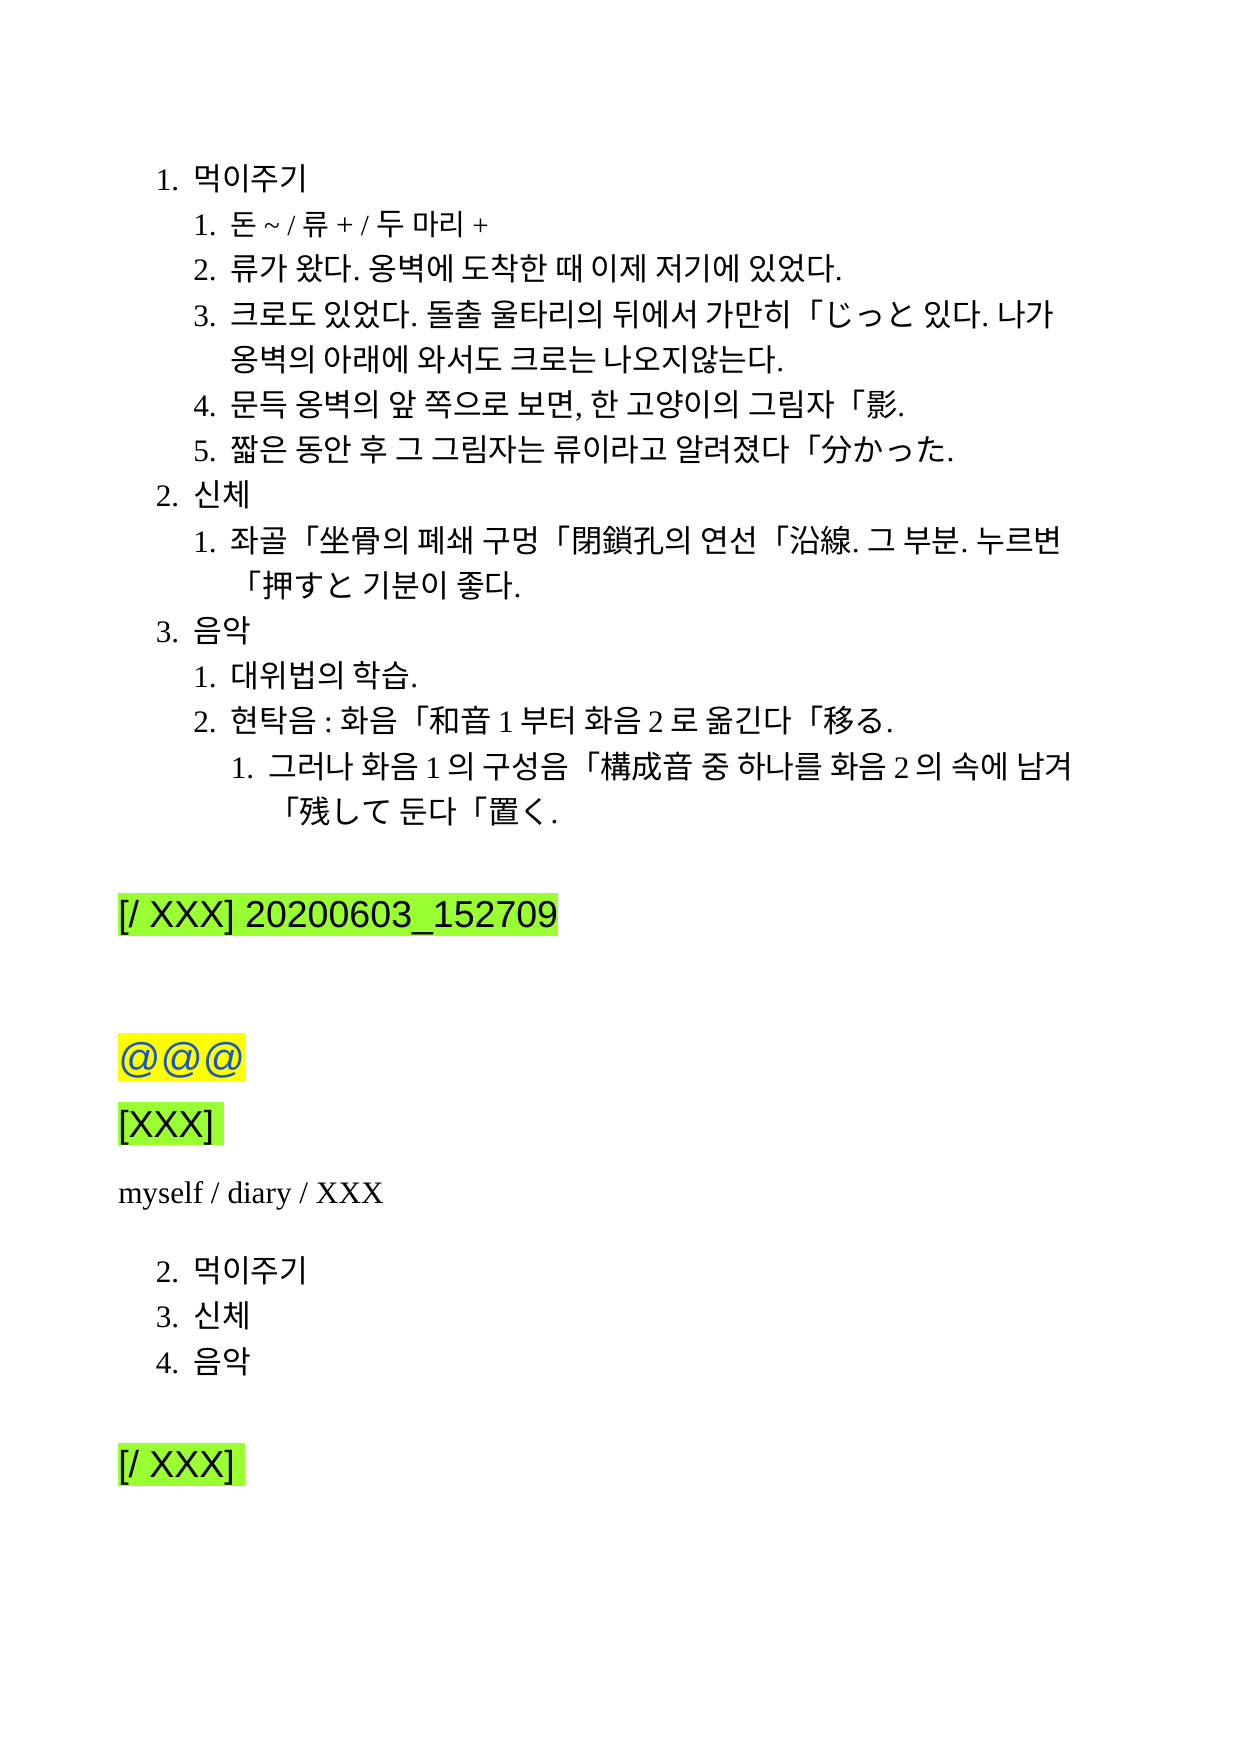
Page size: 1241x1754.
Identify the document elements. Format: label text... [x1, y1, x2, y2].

list 신체 [156, 471, 1122, 516]
text [XXX] [118, 1102, 1122, 1145]
list 좌골「坐骨의 폐쇄 구멍「閉鎖孔의 연선「沿線. 그 부분. 누르변「押すと 기분이 좋다. [193, 516, 1122, 606]
list 돈 ~ / 류 + / 두 마리 + [193, 199, 1122, 244]
list 먹이주기 [156, 154, 1122, 199]
list 음악 [156, 1337, 1122, 1382]
list 먹이주기 [156, 1246, 1122, 1292]
list 현탁음 : 화음「和音1부터 화음2로 옮긴다「移る. [193, 697, 1122, 742]
list 문득 옹벽의 앞 쪽으로 보면, 한 고양이의 그림자「影. [193, 380, 1122, 425]
text myself / diary / XXX [118, 1174, 1122, 1211]
list 류가 왔다. 옹벽에 도착한 때 이제 저기에 있었다. [193, 244, 1122, 290]
text @@@ [118, 1033, 1122, 1081]
list 신체 [156, 1292, 1122, 1337]
list 크로도 있었다. 돌출 울타리의 뒤에서 가만히「じっと 있다. 나가 옹벽의 아래에 와서도 크로는 나오지않는다. [193, 290, 1122, 380]
list 짧은 동안 후 그 그림자는 류이라고 알려졌다「分かった. [193, 425, 1122, 471]
text [/ XXX] [118, 1442, 1122, 1486]
list 음악 [156, 606, 1122, 651]
list 대위법의 학습. [193, 651, 1122, 697]
list 그러나 화음1의 구성음「構成音 중 하나를 화음2의 속에 남겨「残して 둔다「置く. [231, 742, 1122, 832]
text [/ XXX] 20200603_152709 [118, 892, 1122, 936]
